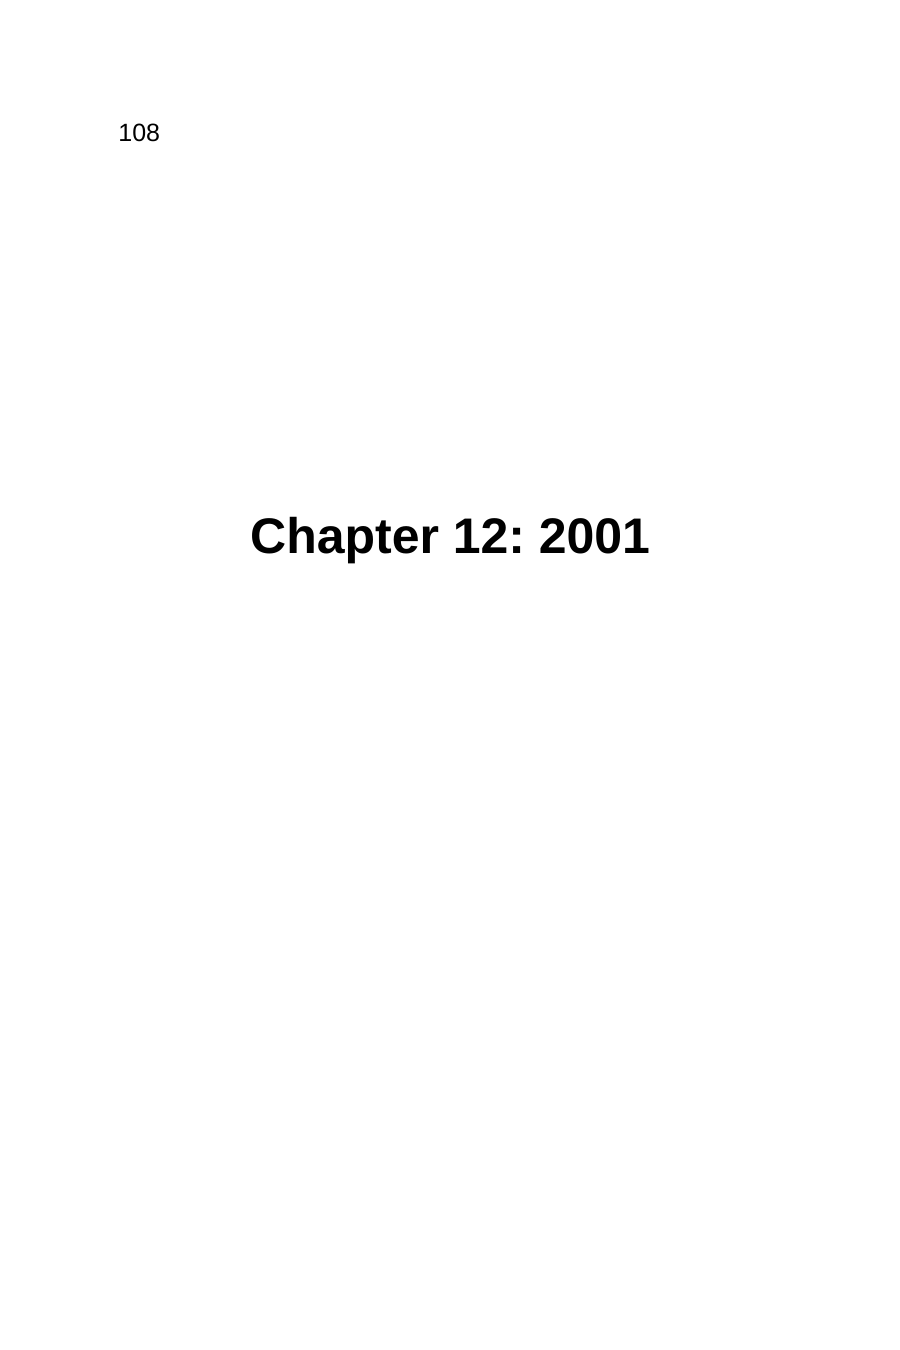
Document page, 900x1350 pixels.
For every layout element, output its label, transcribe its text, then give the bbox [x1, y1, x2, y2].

subtitle Chapter 12: 2001 [118, 507, 782, 564]
